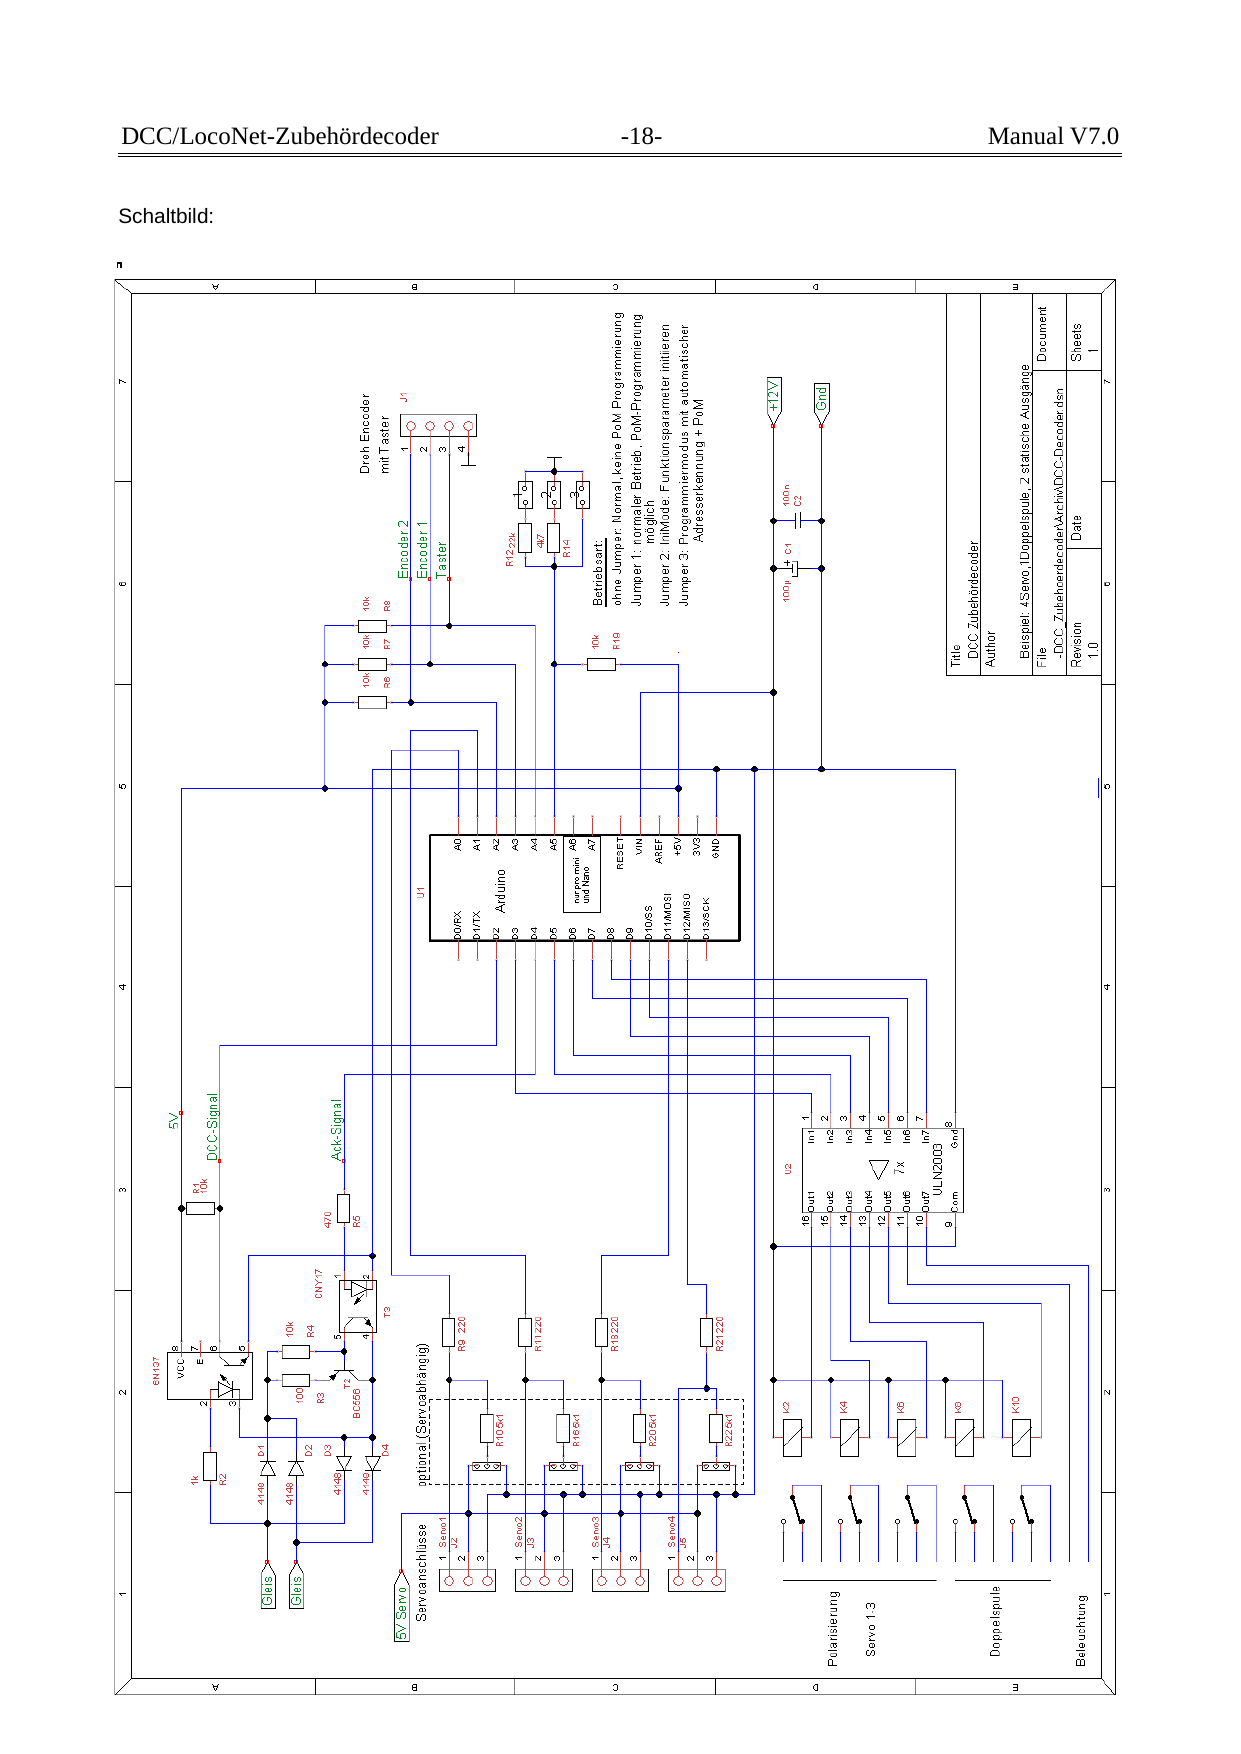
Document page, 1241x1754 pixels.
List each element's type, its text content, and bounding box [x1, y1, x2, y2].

picture [114, 268, 1126, 1695]
title Schaltbild: [118, 204, 1122, 228]
